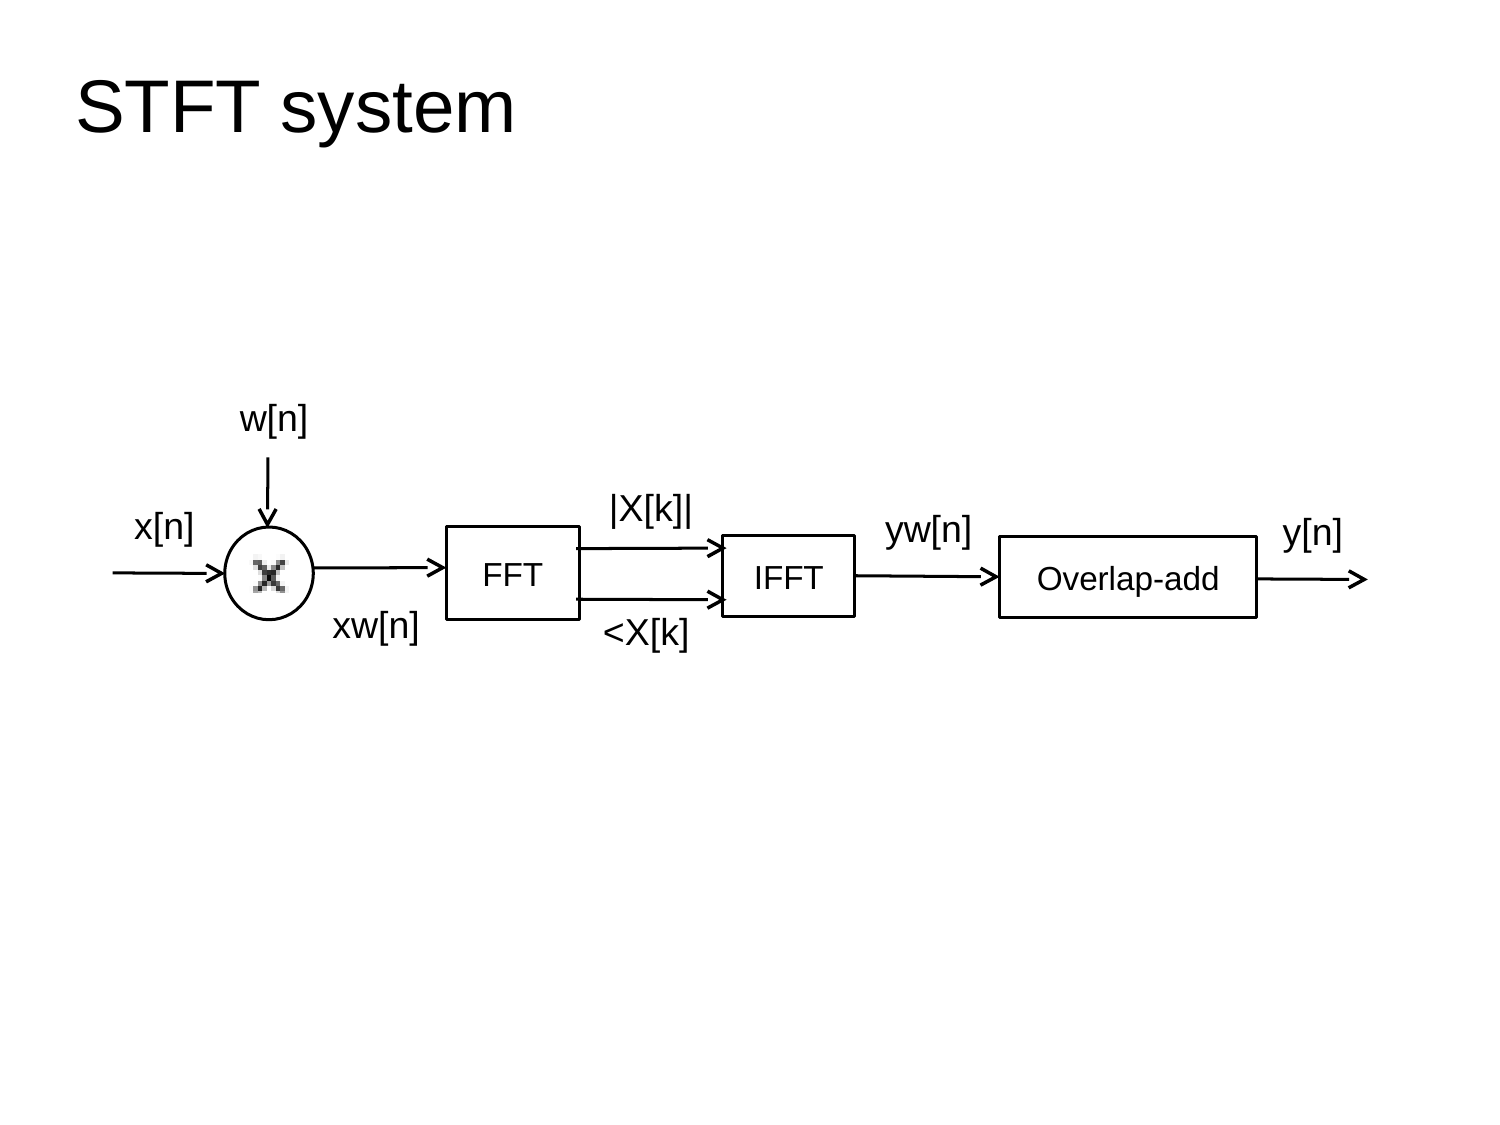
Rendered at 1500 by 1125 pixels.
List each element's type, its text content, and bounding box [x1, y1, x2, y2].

text_box y[n] [1267, 504, 1358, 561]
text_box Overlap-add [999, 536, 1257, 618]
text_box w[n] [225, 389, 324, 447]
text_box FFT [446, 526, 580, 620]
text_box |X[k]| [594, 479, 709, 537]
text_box x[n] [119, 498, 210, 555]
text_box yw[n] [870, 500, 988, 558]
text_box <X[k] [588, 604, 705, 661]
text_box IFFT [722, 535, 855, 617]
text_box xw[n] [317, 597, 436, 655]
picture [240, 539, 295, 593]
title STFT system [75, 12, 1426, 201]
